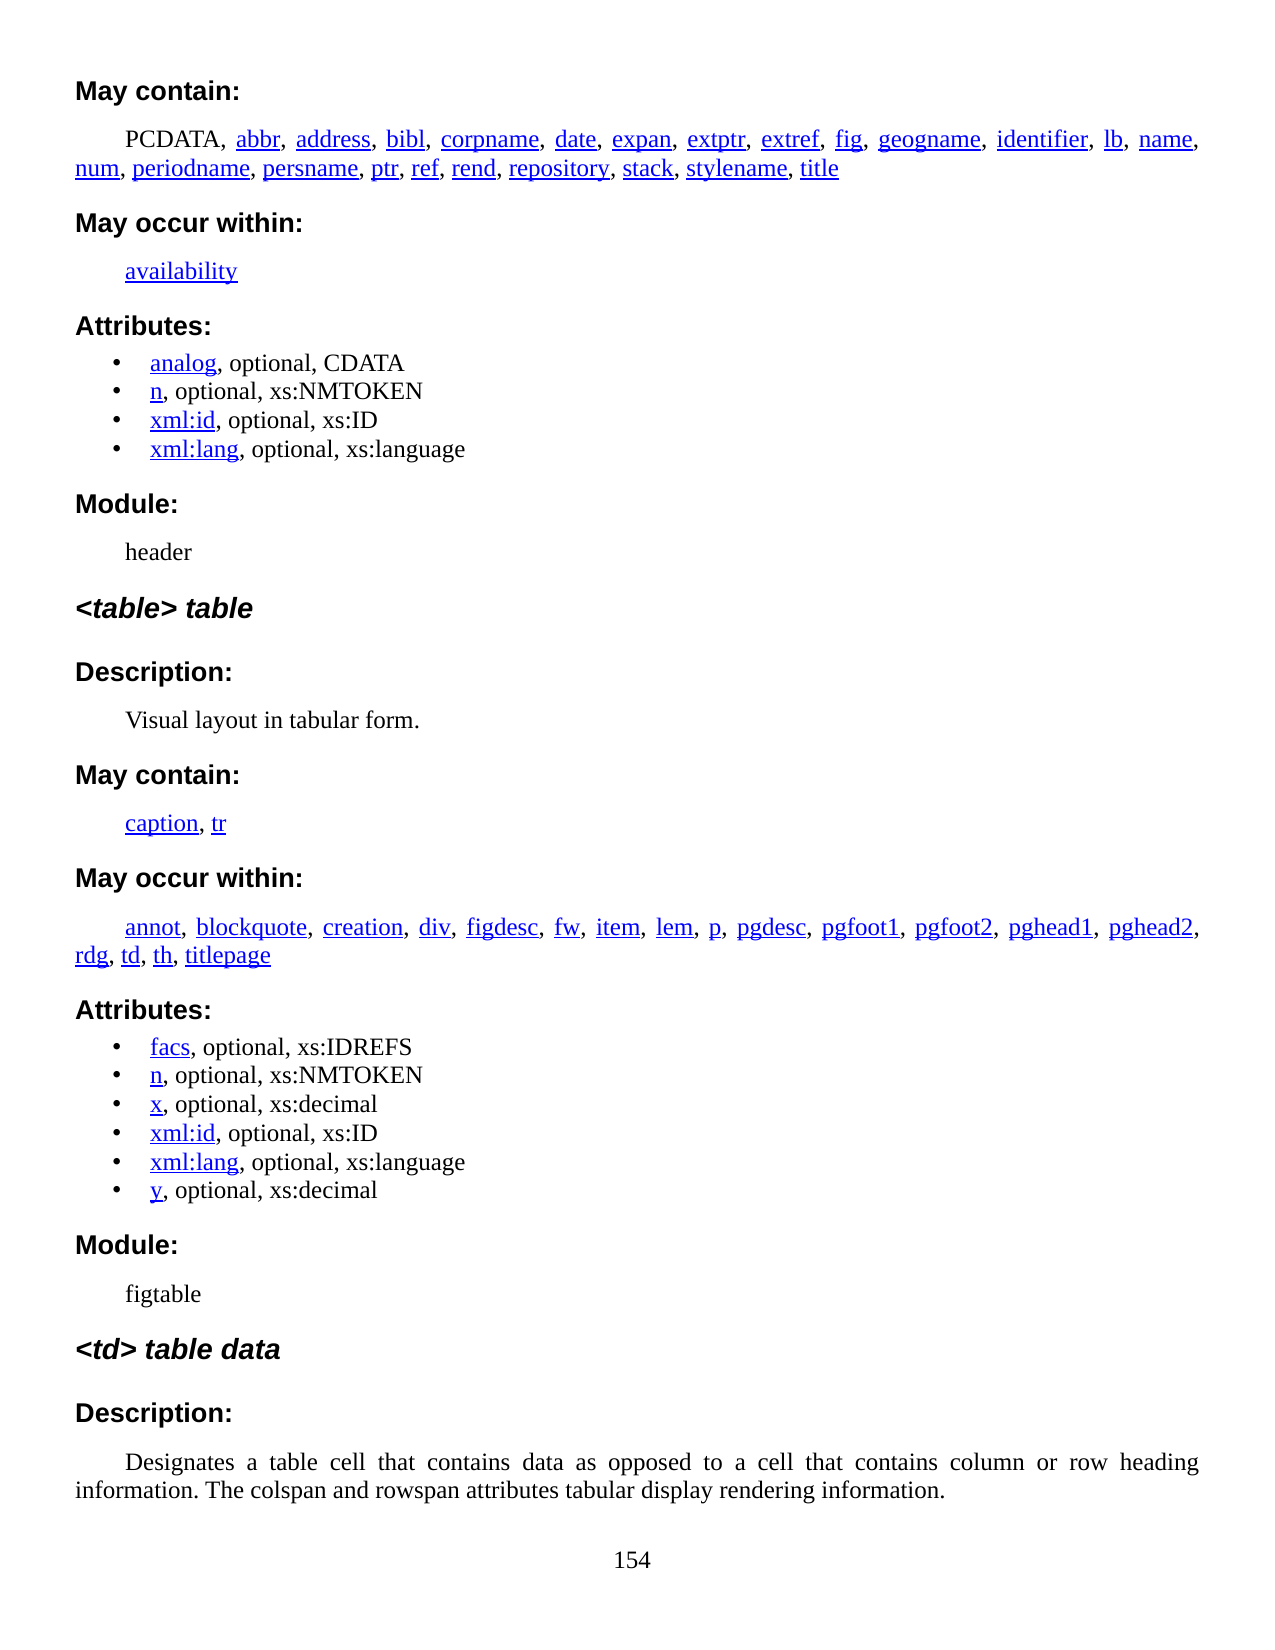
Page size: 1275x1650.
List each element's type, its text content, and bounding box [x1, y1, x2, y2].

subtitle Module: [75, 1229, 1200, 1260]
text Designates a table cell that contains data as opposed to a cell that contains column or row heading information. The colspan and rowspan attributes tabular display rendering information. [75, 1447, 1200, 1504]
subtitle <td> table data [75, 1332, 1200, 1366]
text figtable [75, 1279, 1200, 1307]
list n, optional, xs:NMTOKEN [112, 376, 1200, 405]
subtitle Attributes: [75, 994, 1200, 1025]
list x, optional, xs:decimal [112, 1089, 1200, 1118]
subtitle Module: [75, 488, 1200, 519]
text PCDATA, abbr, address, bibl, corpname, date, expan, extptr, extref, fig, geogname, identifier, lb, name, num, periodname, persname, ptr, ref, rend, repository, stack, stylename, title [75, 124, 1200, 182]
list facs, optional, xs:IDREFS [112, 1032, 1200, 1060]
subtitle May contain: [75, 75, 1200, 106]
text caption, tr [75, 808, 1200, 837]
subtitle May contain: [75, 759, 1200, 790]
subtitle May occur within: [75, 207, 1200, 238]
list xml:id, optional, xs:ID [112, 1118, 1200, 1147]
list xml:lang, optional, xs:language [112, 434, 1200, 463]
subtitle <table> table [75, 591, 1200, 624]
subtitle Attributes: [75, 310, 1200, 341]
subtitle May occur within: [75, 862, 1200, 893]
text header [75, 537, 1200, 566]
text Visual layout in tabular form. [75, 705, 1200, 734]
text annot, blockquote, creation, div, figdesc, fw, item, lem, p, pgdesc, pgfoot1, pgfoot2, pghead1, pghead2, rdg, td, th, titlepage [75, 912, 1200, 969]
text availability [75, 256, 1200, 285]
list n, optional, xs:NMTOKEN [112, 1060, 1200, 1089]
subtitle Description: [75, 1397, 1200, 1428]
list xml:lang, optional, xs:language [112, 1147, 1200, 1175]
subtitle Description: [75, 656, 1200, 687]
list y, optional, xs:decimal [112, 1175, 1200, 1204]
list xml:id, optional, xs:ID [112, 405, 1200, 434]
list analog, optional, CDATA [112, 348, 1200, 376]
